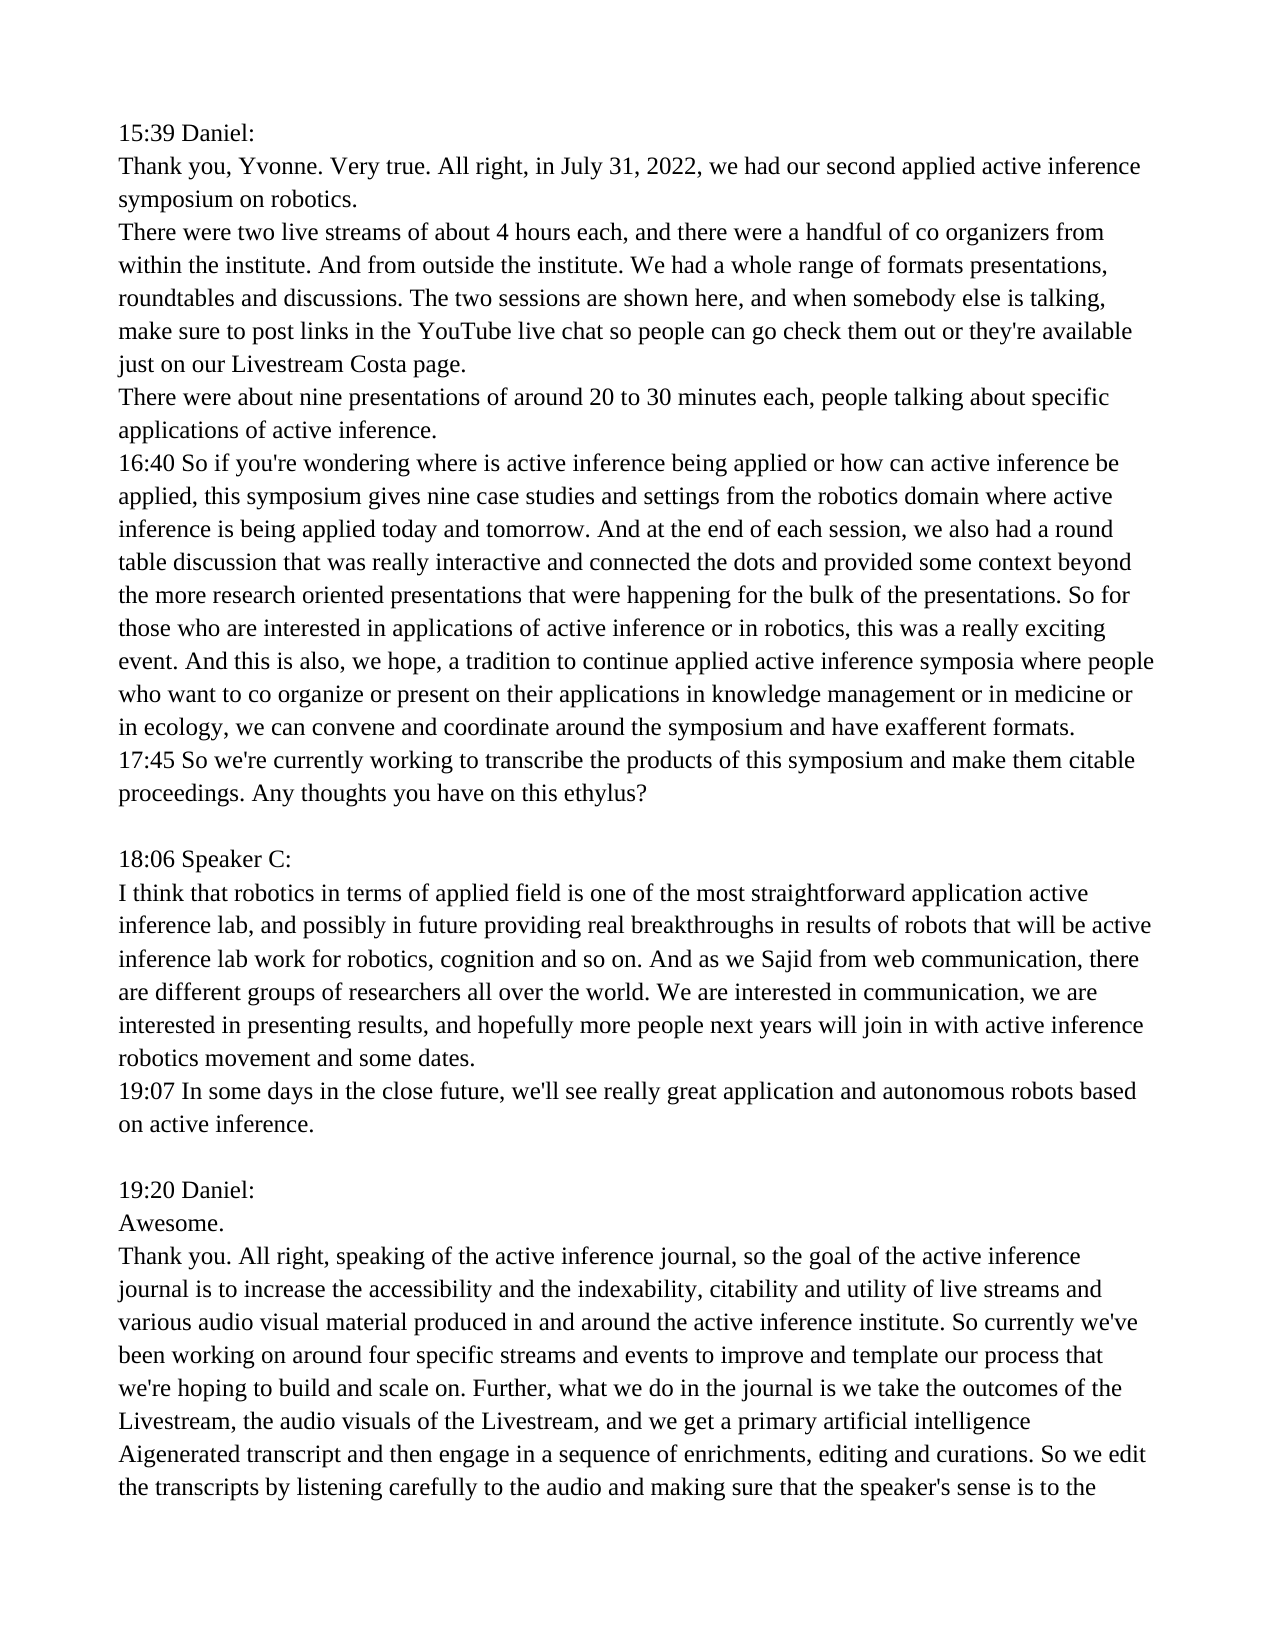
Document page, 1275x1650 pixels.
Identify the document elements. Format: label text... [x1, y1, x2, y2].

text 19:07 In some days in the close future, we'll see really great application and autonomous robots based on active inference. [118, 1076, 1157, 1137]
text 15:39 Daniel: [118, 118, 1157, 147]
text 16:40 So if you're wondering where is active inference being applied or how can active inference be applied, this symposium gives nine case studies and settings from the robotics domain where active inference is being applied today and tomorrow. And at the end of each session, we also had a round table discussion that was really interactive and connected the dots and provided some context beyond the more research oriented presentations that were happening for the bulk of the presentations. So for those who are interested in applications of active inference or in robotics, this was a really exciting event. And this is also, we hope, a tradition to continue applied active inference symposia where people who want to co organize or present on their applications in knowledge management or in medicine or in ecology, we can convene and coordinate around the symposium and have exafferent formats. [118, 448, 1157, 741]
text 17:45 So we're currently working to transcribe the products of this symposium and make them citable proceedings. Any thoughts you have on this ethylus? [118, 746, 1157, 807]
text I think that robotics in terms of applied field is one of the most straightforward application active inference lab, and possibly in future providing real breakthroughs in results of robots that will be active inference lab work for robotics, cognition and so on. And as we Sajid from web communication, there are different groups of researchers all over the world. We are interested in communication, we are interested in presenting results, and hopefully more people next years will join in with active inference robotics movement and some dates. [118, 878, 1157, 1071]
text 19:20 Daniel: [118, 1175, 1157, 1203]
text Thank you. All right, speaking of the active inference journal, so the goal of the active inference journal is to increase the accessibility and the indexability, citability and utility of live streams and various audio visual material produced in and around the active inference institute. So currently we've been working on around four specific streams and events to improve and template our process that we're hoping to build and scale on. Further, what we do in the journal is we take the outcomes of the Livestream, the audio visuals of the Livestream, and we get a primary artificial intelligence Aigenerated transcript and then engage in a sequence of enrichments, editing and curations. So we edit the transcripts by listening carefully to the audio and making sure that the speaker's sense is to the [118, 1241, 1157, 1501]
text There were about nine presentations of around 20 to 30 minutes each, people talking about specific applications of active inference. [118, 382, 1157, 444]
text There were two live streams of about 4 hours each, and there were a handful of co organizers from within the institute. And from outside the institute. We had a whole range of formats presentations, roundtables and discussions. The two sessions are shown here, and when somebody else is talking, make sure to post links in the YouTube live chat so people can go check them out or they're available just on our Livestream Costa page. [118, 217, 1157, 378]
text Awesome. [118, 1208, 1157, 1237]
text 18:06 Speaker C: [118, 844, 1157, 873]
text Thank you, Yvonne. Very true. All right, in July 31, 2022, we had our second applied active inference symposium on robotics. [118, 151, 1157, 213]
